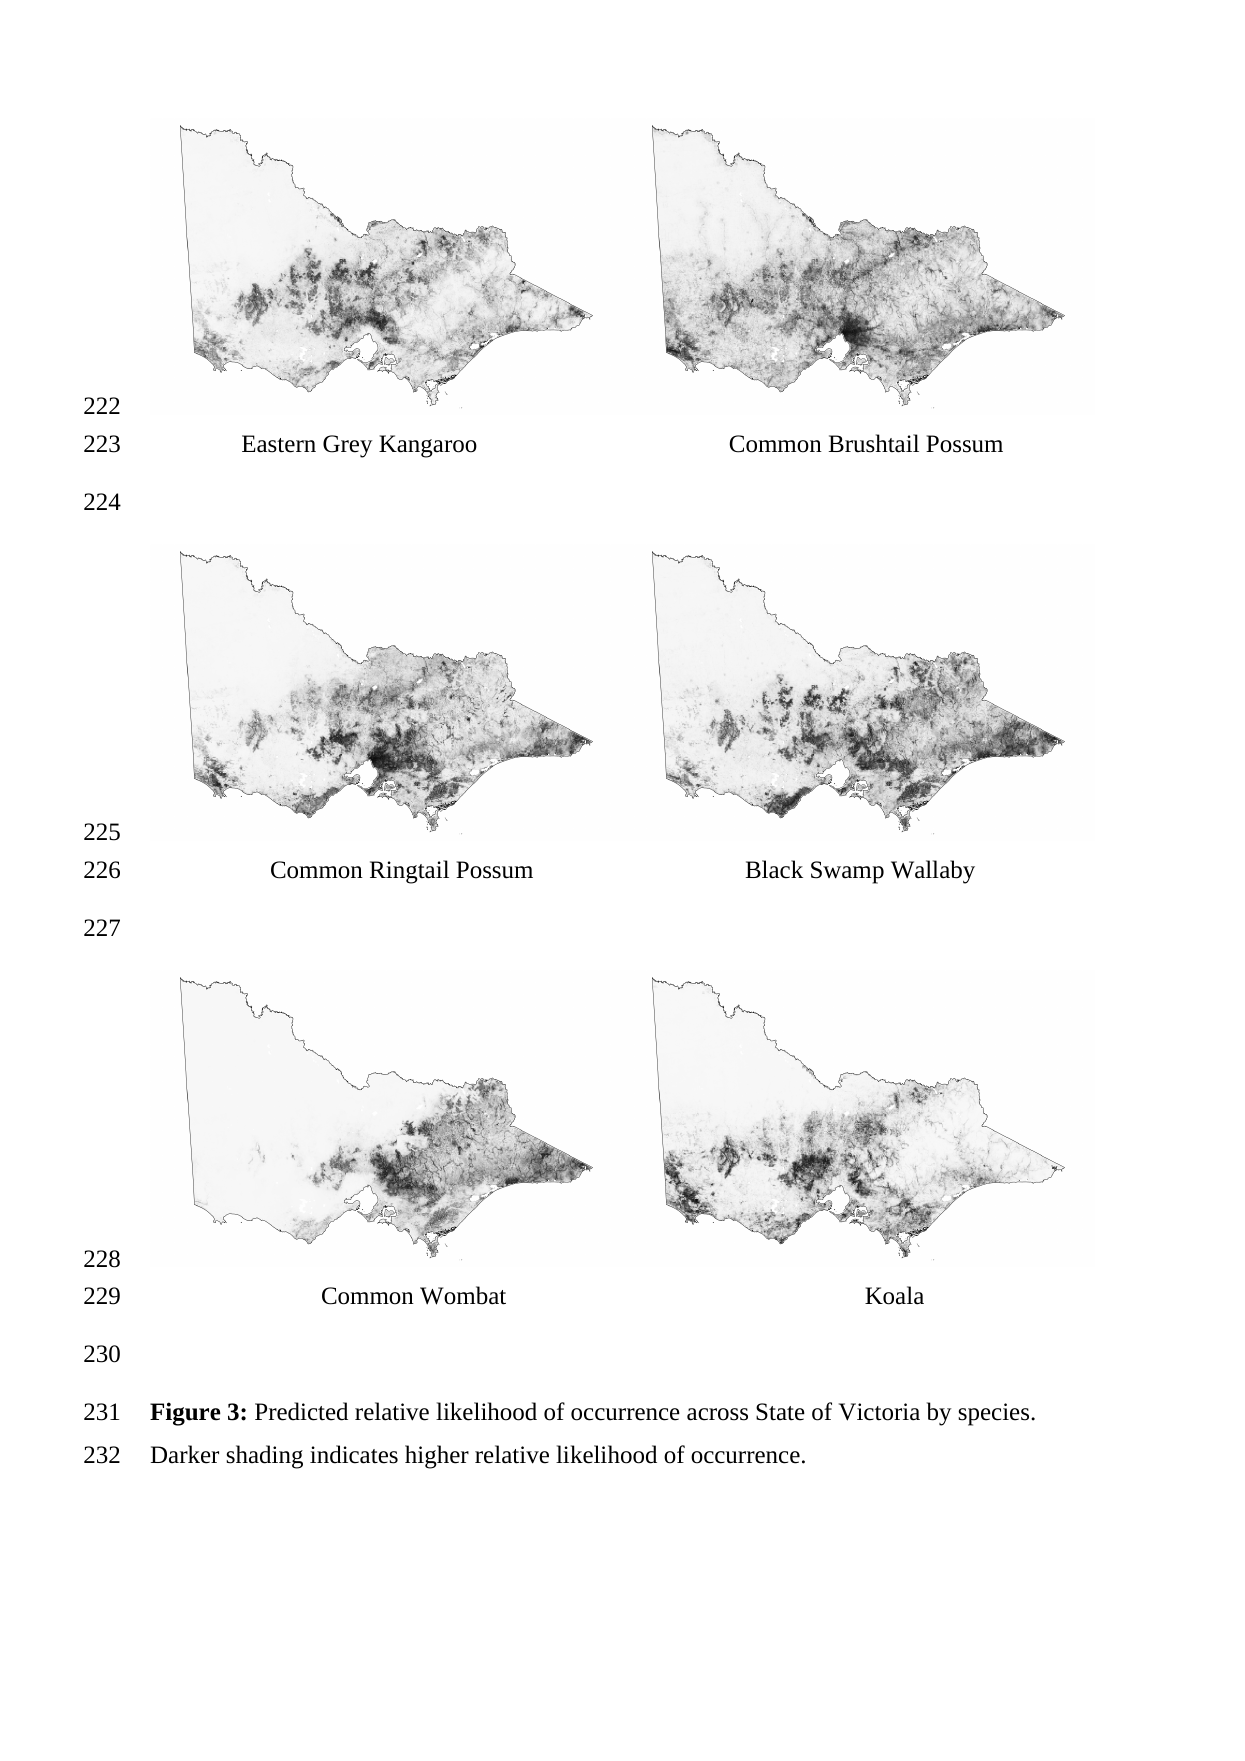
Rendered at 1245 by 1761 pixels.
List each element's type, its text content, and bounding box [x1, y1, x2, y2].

text Eastern Grey Kangaroo Common Brushtail Possum [150, 429, 1095, 458]
text Common Wombat Koala [150, 1281, 1095, 1310]
picture [150, 544, 1095, 841]
text Figure 3: Predicted relative likelihood of occurrence across State of Victoria by species. Darker shading indicates higher relative likelihood of occurrence. [150, 1397, 1095, 1469]
picture [150, 118, 1095, 415]
text Common Ringtail Possum Black Swamp Wallaby [150, 855, 1095, 884]
picture [150, 970, 1095, 1267]
